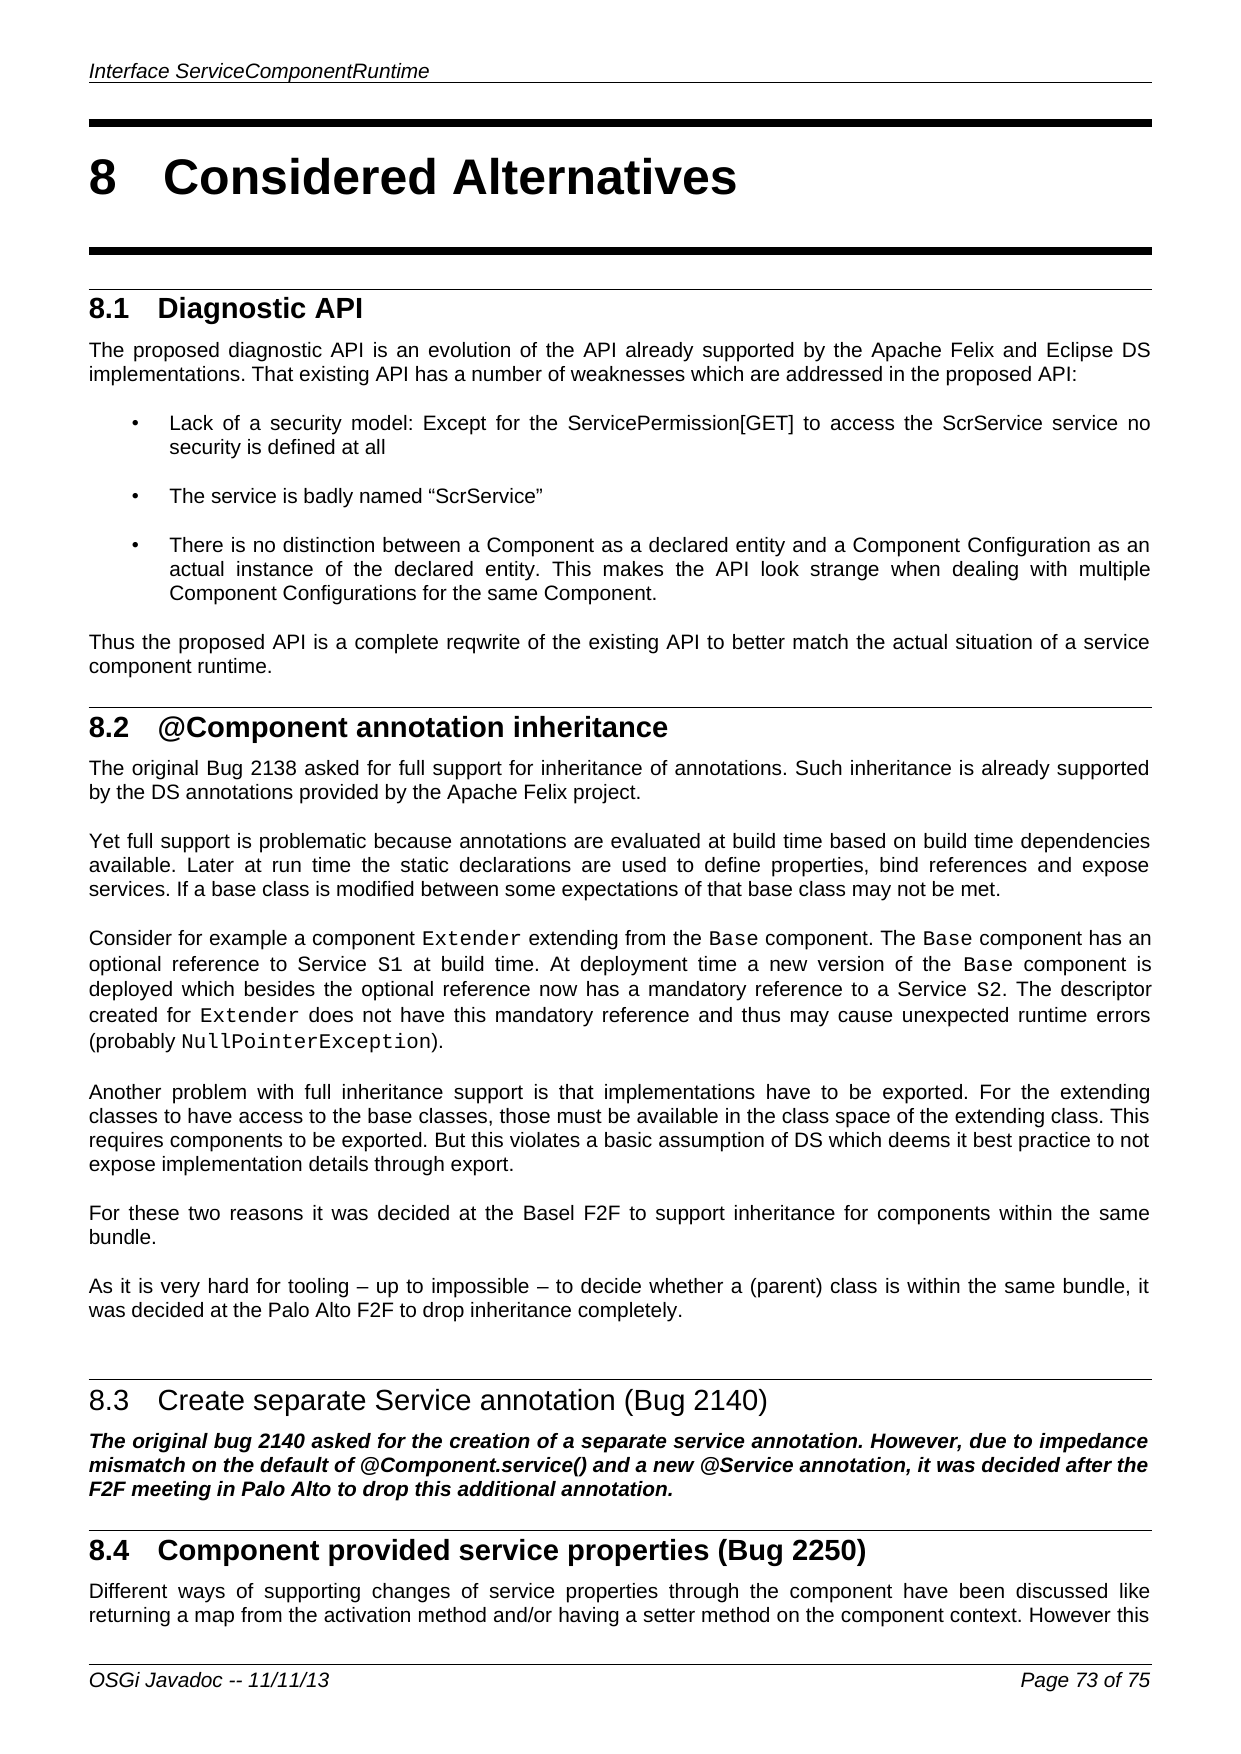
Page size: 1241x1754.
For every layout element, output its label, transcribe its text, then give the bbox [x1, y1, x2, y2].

text Different ways of supporting changes of service properties through the component have been discussed like returning a map from the activation method and/or having a setter method on the component context. However this [88, 1579, 1152, 1627]
subtitle Component provided service properties (Bug 2250) [88, 1531, 1152, 1566]
list The service is badly named “ScrService” [132, 483, 1152, 508]
text The original bug 2140 asked for the creation of a separate service annotation. However, due to impedance mismatch on the default of @Component.service() and a new @Service annotation, it was decided after the F2F meeting in Palo Alto to drop this additional annotation. [88, 1428, 1152, 1500]
text Yet full support is problematic because annotations are evaluated at build time based on build time dependencies available. Later at run time the static declarations are used to define properties, bind references and expose services. If a base class is modified between some expectations of that base class may not be met. [88, 829, 1152, 901]
text Another problem with full inheritance support is that implementations have to be exported. For the extending classes to have access to the base classes, those must be available in the class space of the extending class. This requires components to be exported. But this violates a basic assumption of DS which deems it best practice to not expose implementation details through export. [88, 1080, 1152, 1176]
text As it is very hard for tooling – up to impossible – to decide whether a (parent) class is within the same bundle, it was decided at the Palo Alto F2F to drop inheritance completely. [88, 1273, 1152, 1321]
subtitle Create separate Service annotation (Bug 2140) [88, 1380, 1152, 1416]
subtitle @Component annotation inheritance [88, 708, 1152, 743]
subtitle Diagnostic API [88, 290, 1152, 325]
text The proposed diagnostic API is an evolution of the API already supported by the Apache Felix and Eclipse DS implementations. That existing API has a number of weaknesses which are addressed in the proposed API: [88, 338, 1152, 386]
text Thus the proposed API is a complete reqwrite of the existing API to better match the actual situation of a service component runtime. [88, 629, 1152, 677]
text Consider for example a component Extender extending from the Base component. The Base component has an optional reference to Service S1 at build time. At deployment time a new version of the Base component is deployed which besides the optional reference now has a mandatory reference to a Service S2. The descriptor created for Extender does not have this mandatory reference and thus may cause unexpected runtime errors (probably NullPointerException). [88, 926, 1152, 1055]
subtitle Considered Alternatives [88, 120, 1152, 255]
list Lack of a security model: Except for the ServicePermission[GET] to access the ScrService service no security is defined at all [132, 411, 1152, 458]
text For these two reasons it was decided at the Basel F2F to support inheritance for components within the same bundle. [88, 1201, 1152, 1248]
text The original Bug 2138 asked for full support for inheritance of annotations. Such inheritance is already supported by the DS annotations provided by the Apache Felix project. [88, 756, 1152, 804]
list There is no distinction between a Component as a declared entity and a Component Configuration as an actual instance of the declared entity. This makes the API look strange when dealing with multiple Component Configurations for the same Component. [132, 533, 1152, 604]
